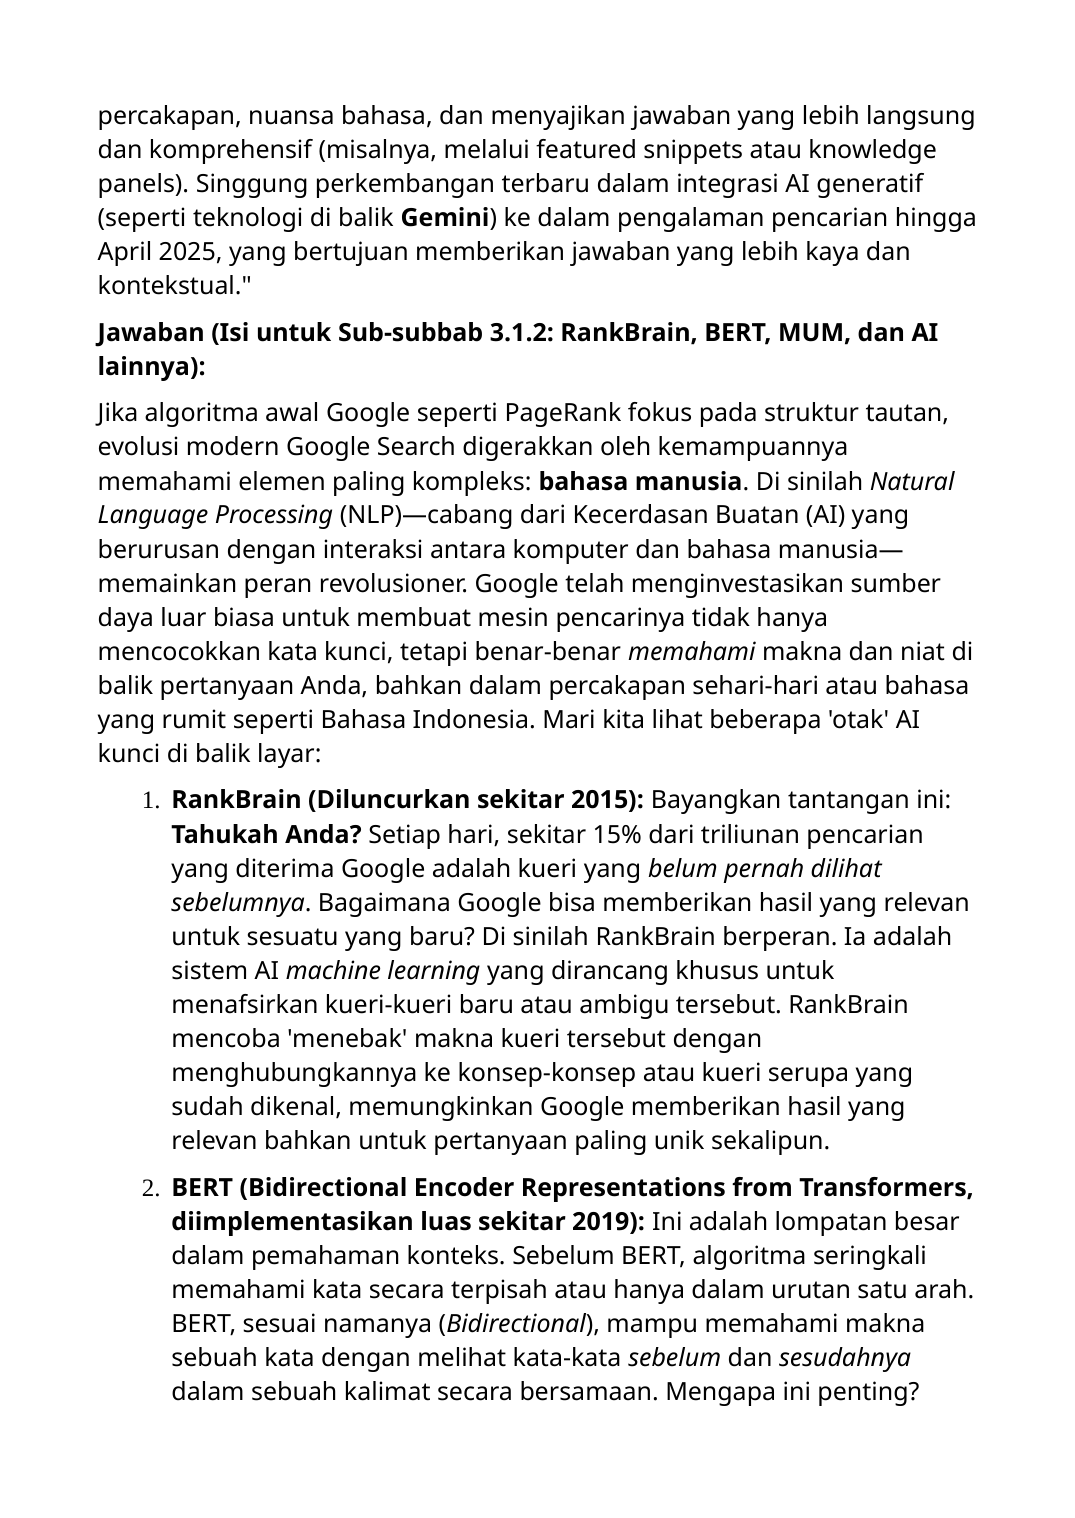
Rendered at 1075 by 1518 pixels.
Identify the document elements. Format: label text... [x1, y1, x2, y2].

text Jika algoritma awal Google seperti PageRank fokus pada struktur tautan, evolusi modern Google Search digerakkan oleh kemampuannya memahami elemen paling kompleks: bahasa manusia. Di sinilah Natural Language Processing (NLP)—cabang dari Kecerdasan Buatan (AI) yang berurusan dengan interaksi antara komputer dan bahasa manusia—memainkan peran revolusioner. Google telah menginvestasikan sumber daya luar biasa untuk membuat mesin pencarinya tidak hanya mencocokkan kata kunci, tetapi benar-benar memahami makna dan niat di balik pertanyaan Anda, bahkan dalam percakapan sehari-hari atau bahasa yang rumit seperti Bahasa Indonesia. Mari kita lihat beberapa 'otak' AI kunci di balik layar: [97, 395, 977, 770]
text percakapan, nuansa bahasa, dan menyajikan jawaban yang lebih langsung dan komprehensif (misalnya, melalui featured snippets atau knowledge panels). Singgung perkembangan terbaru dalam integrasi AI generatif (seperti teknologi di balik Gemini) ke dalam pengalaman pencarian hingga April 2025, yang bertujuan memberikan jawaban yang lebih kaya dan kontekstual." [97, 97, 977, 302]
list RankBrain (Diluncurkan sekitar 2015): Bayangkan tantangan ini: Tahukah Anda? Setiap hari, sekitar 15% dari triliunan pencarian yang diterima Google adalah kueri yang belum pernah dilihat sebelumnya. Bagaimana Google bisa memberikan hasil yang relevan untuk sesuatu yang baru? Di sinilah RankBrain berperan. Ia adalah sistem AI machine learning yang dirancang khusus untuk menafsirkan kueri-kueri baru atau ambigu tersebut. RankBrain mencoba 'menebak' makna kueri tersebut dengan menghubungkannya ke konsep-konsep atau kueri serupa yang sudah dikenal, memungkinkan Google memberikan hasil yang relevan bahkan untuk pertanyaan paling unik sekalipun. [142, 782, 977, 1157]
list BERT (Bidirectional Encoder Representations from Transformers, diimplementasikan luas sekitar 2019): Ini adalah lompatan besar dalam pemahaman konteks. Sebelum BERT, algoritma seringkali memahami kata secara terpisah atau hanya dalam urutan satu arah. BERT, sesuai namanya (Bidirectional), mampu memahami makna sebuah kata dengan melihat kata-kata sebelum dan sesudahnya dalam sebuah kalimat secara bersamaan. Mengapa ini penting? [142, 1169, 977, 1408]
text Jawaban (Isi untuk Sub-subbab 3.1.2: RankBrain, BERT, MUM, dan AI lainnya): [97, 314, 977, 382]
